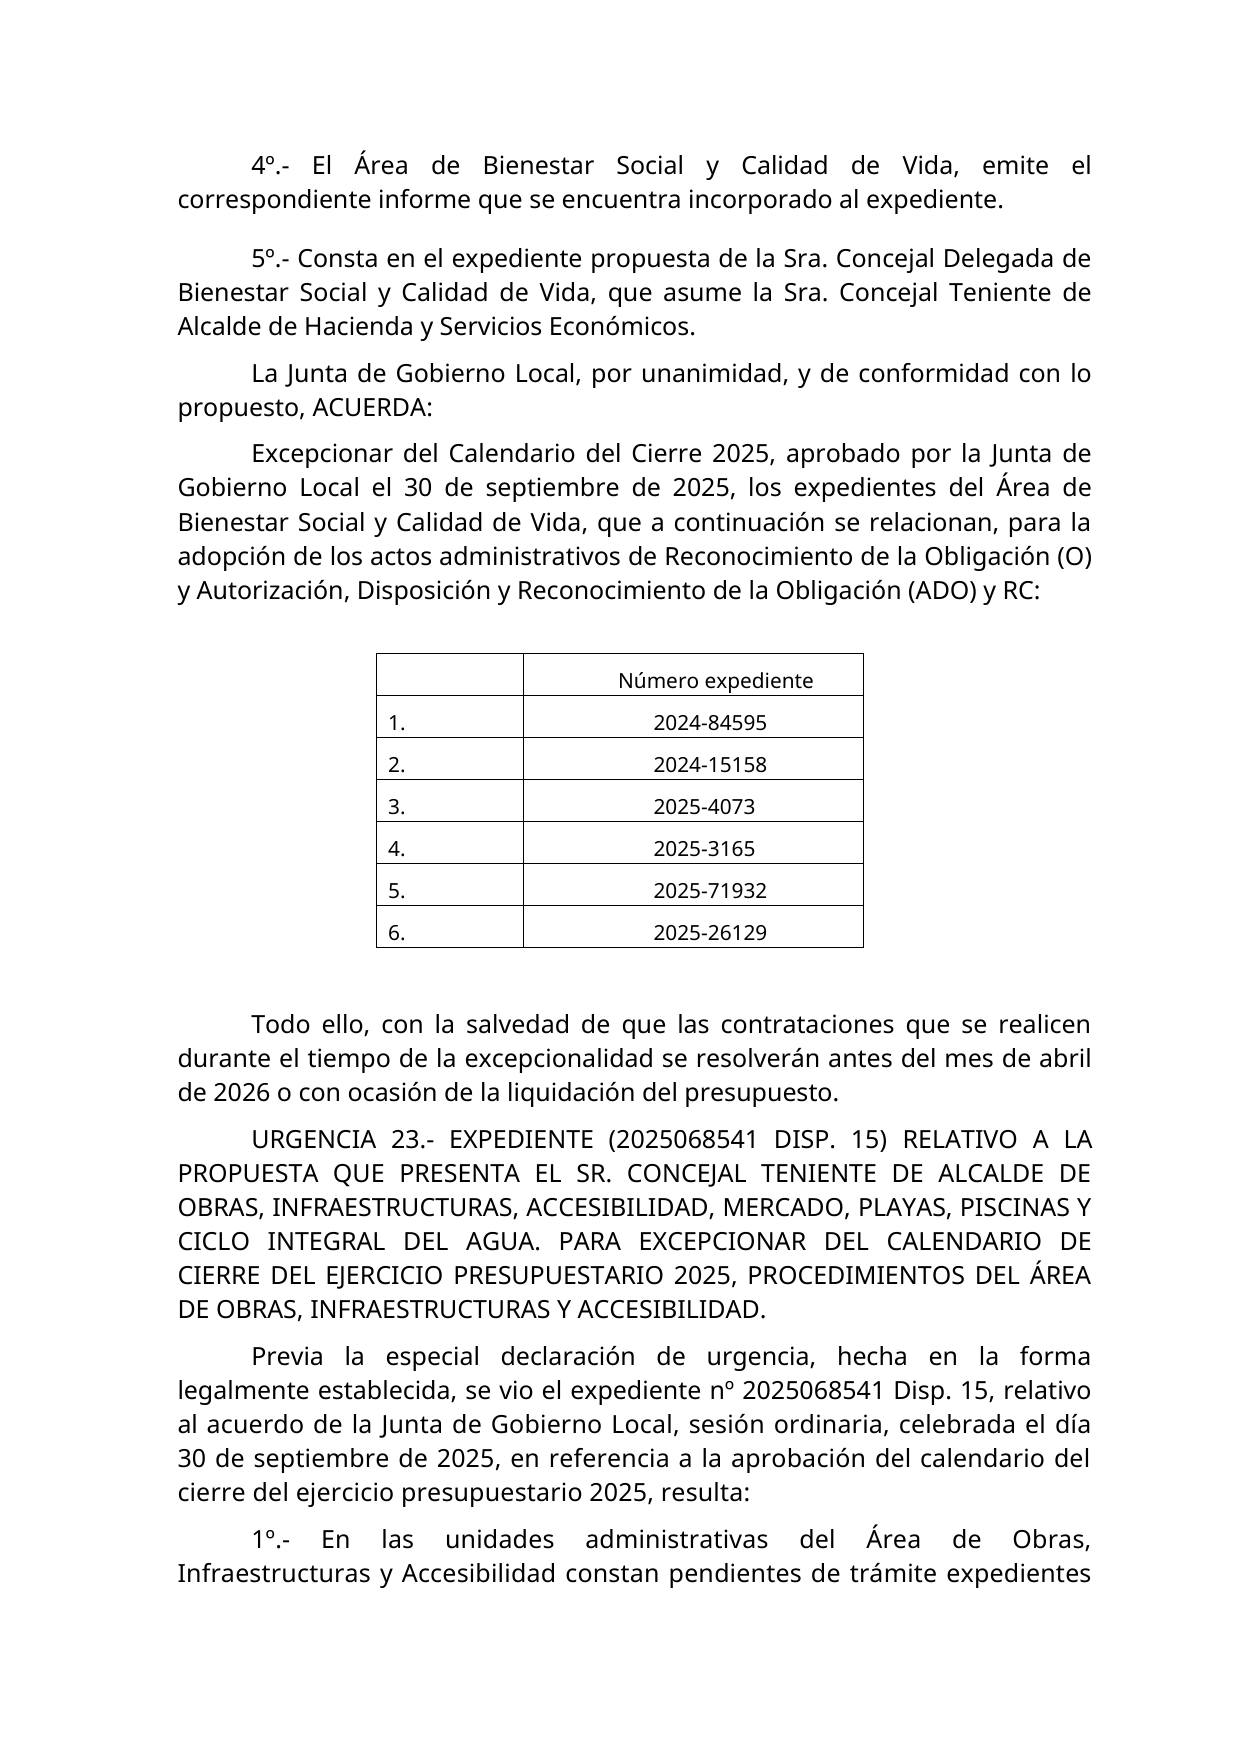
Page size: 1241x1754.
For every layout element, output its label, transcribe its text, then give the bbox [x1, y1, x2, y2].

table_header [377, 654, 523, 695]
text Excepcionar del Calendario del Cierre 2025, aprobado por la Junta de Gobierno Local el 30 de septiembre de 2025, los expedientes del Área de Bienestar Social y Calidad de Vida, que a continuación se relacionan, para la adopción de los actos administrativos de Reconocimiento de la Obligación (O) y Autorización, Disposición y Reconocimiento de la Obligación (ADO) y RC: [177, 436, 1093, 606]
table_cell 2025-4073 [524, 780, 863, 821]
table_cell [377, 780, 523, 821]
table_cell [377, 822, 523, 863]
table_cell 2025-26129 [524, 906, 863, 947]
text 4º.- El Área de Bienestar Social y Calidad de Vida, emite el correspondiente informe que se encuentra incorporado al expediente. [177, 148, 1093, 216]
text URGENCIA 23.- EXPEDIENTE (2025068541 DISP. 15) RELATIVO A LA PROPUESTA QUE PRESENTA EL SR. CONCEJAL TENIENTE DE ALCALDE DE OBRAS, INFRAESTRUCTURAS, ACCESIBILIDAD, MERCADO, PLAYAS, PISCINAS Y CICLO INTEGRAL DEL AGUA. PARA EXCEPCIONAR DEL CALENDARIO DE CIERRE DEL EJERCICIO PRESUPUESTARIO 2025, PROCEDIMIENTOS DEL ÁREA DE OBRAS, INFRAESTRUCTURAS Y ACCESIBILIDAD. [177, 1122, 1093, 1326]
text Todo ello, con la salvedad de que las contrataciones que se realicen durante el tiempo de la excepcionalidad se resolverán antes del mes de abril de 2026 o con ocasión de la liquidación del presupuesto. [177, 1007, 1093, 1109]
table_cell [377, 696, 523, 737]
table_cell [377, 738, 523, 779]
table_cell 2024-15158 [524, 738, 863, 779]
text La Junta de Gobierno Local, por unanimidad, y de conformidad con lo propuesto, ACUERDA: [177, 355, 1093, 423]
text 1º.- En las unidades administrativas del Área de Obras, Infraestructuras y Accesibilidad constan pendientes de trámite expedientes [177, 1521, 1093, 1589]
table_cell 2025-71932 [524, 864, 863, 905]
table_cell 2025-3165 [524, 822, 863, 863]
table_cell [377, 906, 523, 947]
text 5º.- Consta en el expediente propuesta de la Sra. Concejal Delegada de Bienestar Social y Calidad de Vida, que asume la Sra. Concejal Teniente de Alcalde de Hacienda y Servicios Económicos. [177, 241, 1093, 343]
text Previa la especial declaración de urgencia, hecha en la forma legalmente establecida, se vio el expediente nº 2025068541 Disp. 15, relativo al acuerdo de la Junta de Gobierno Local, sesión ordinaria, celebrada el día 30 de septiembre de 2025, en referencia a la aprobación del calendario del cierre del ejercicio presupuestario 2025, resulta: [177, 1338, 1093, 1509]
table_cell [377, 864, 523, 905]
table_cell 2024-84595 [524, 696, 863, 737]
table_header Número expediente [524, 654, 863, 695]
